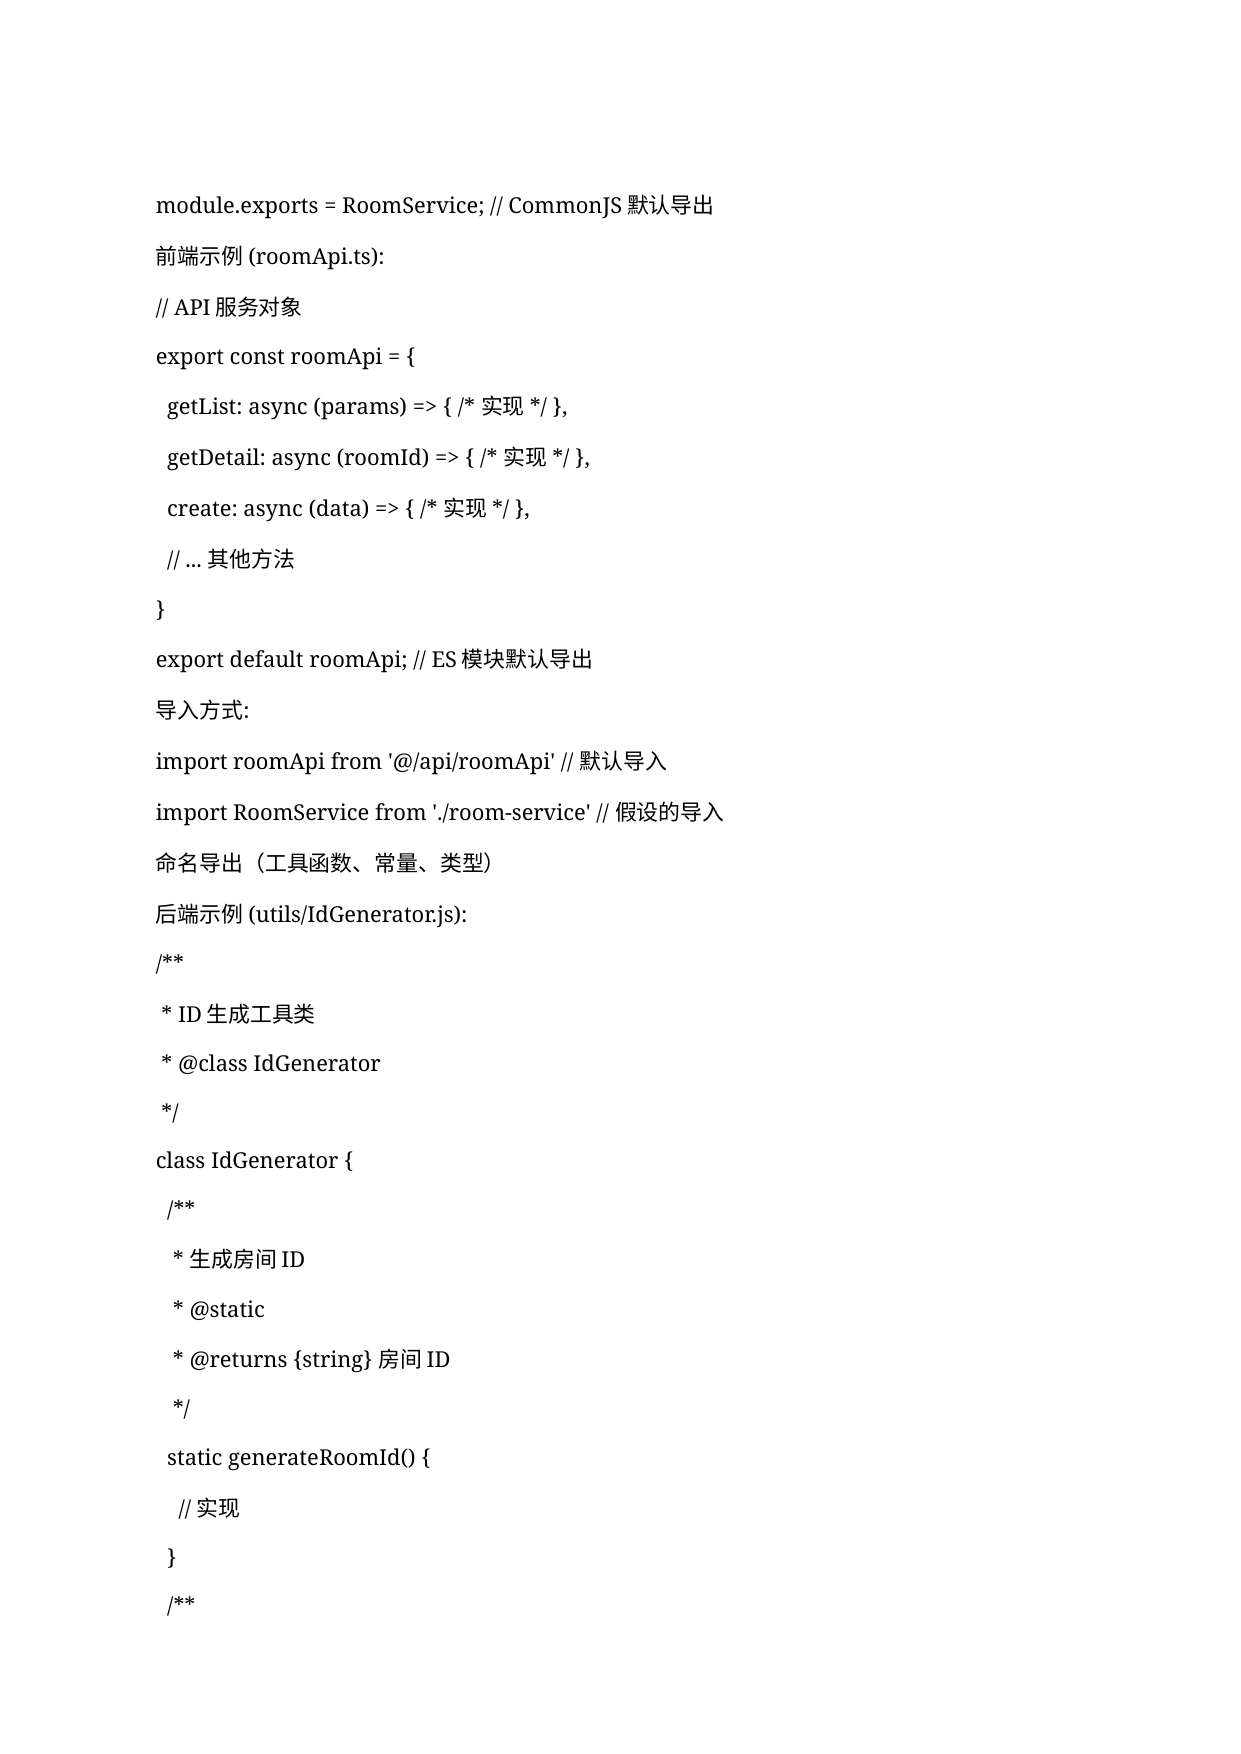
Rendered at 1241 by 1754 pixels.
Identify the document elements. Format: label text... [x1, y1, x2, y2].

list * @static [156, 1293, 1122, 1323]
list // ... 其他方法 [156, 542, 1122, 574]
list getDetail: async (roomId) => { /* 实现 */ }, [156, 440, 1122, 472]
list * 生成房间ID [156, 1242, 1122, 1274]
list * ID生成工具类 [156, 997, 1122, 1029]
list export default roomApi; // ES模块默认导出 [156, 642, 1122, 674]
list /** [156, 948, 1122, 978]
list */ [156, 1097, 1122, 1126]
list /** [156, 1194, 1122, 1224]
list /** [156, 1590, 1122, 1620]
list } [156, 593, 1122, 623]
list * @class IdGenerator [156, 1048, 1122, 1078]
list * @returns {string} 房间ID [156, 1342, 1122, 1374]
list 命名导出（工具函数、常量、类型） [156, 846, 1122, 878]
list module.exports = RoomService; // CommonJS默认导出 [156, 188, 1122, 219]
list } [156, 1542, 1122, 1571]
list import roomApi from '@/api/roomApi' // 默认导入 [156, 744, 1122, 776]
list // 实现 [156, 1491, 1122, 1522]
list export const roomApi = { [156, 341, 1122, 371]
list */ [156, 1393, 1122, 1423]
list getList: async (params) => { /* 实现 */ }, [156, 389, 1122, 421]
list 导入方式: [156, 693, 1122, 725]
list class IdGenerator { [156, 1145, 1122, 1175]
list 后端示例 (utils/IdGenerator.js): [156, 897, 1122, 929]
list 前端示例 (roomApi.ts): [156, 239, 1122, 270]
list create: async (data) => { /* 实现 */ }, [156, 491, 1122, 523]
list import RoomService from './room-service' // 假设的导入 [156, 795, 1122, 827]
list // API服务对象 [156, 290, 1122, 321]
list static generateRoomId() { [156, 1442, 1122, 1472]
